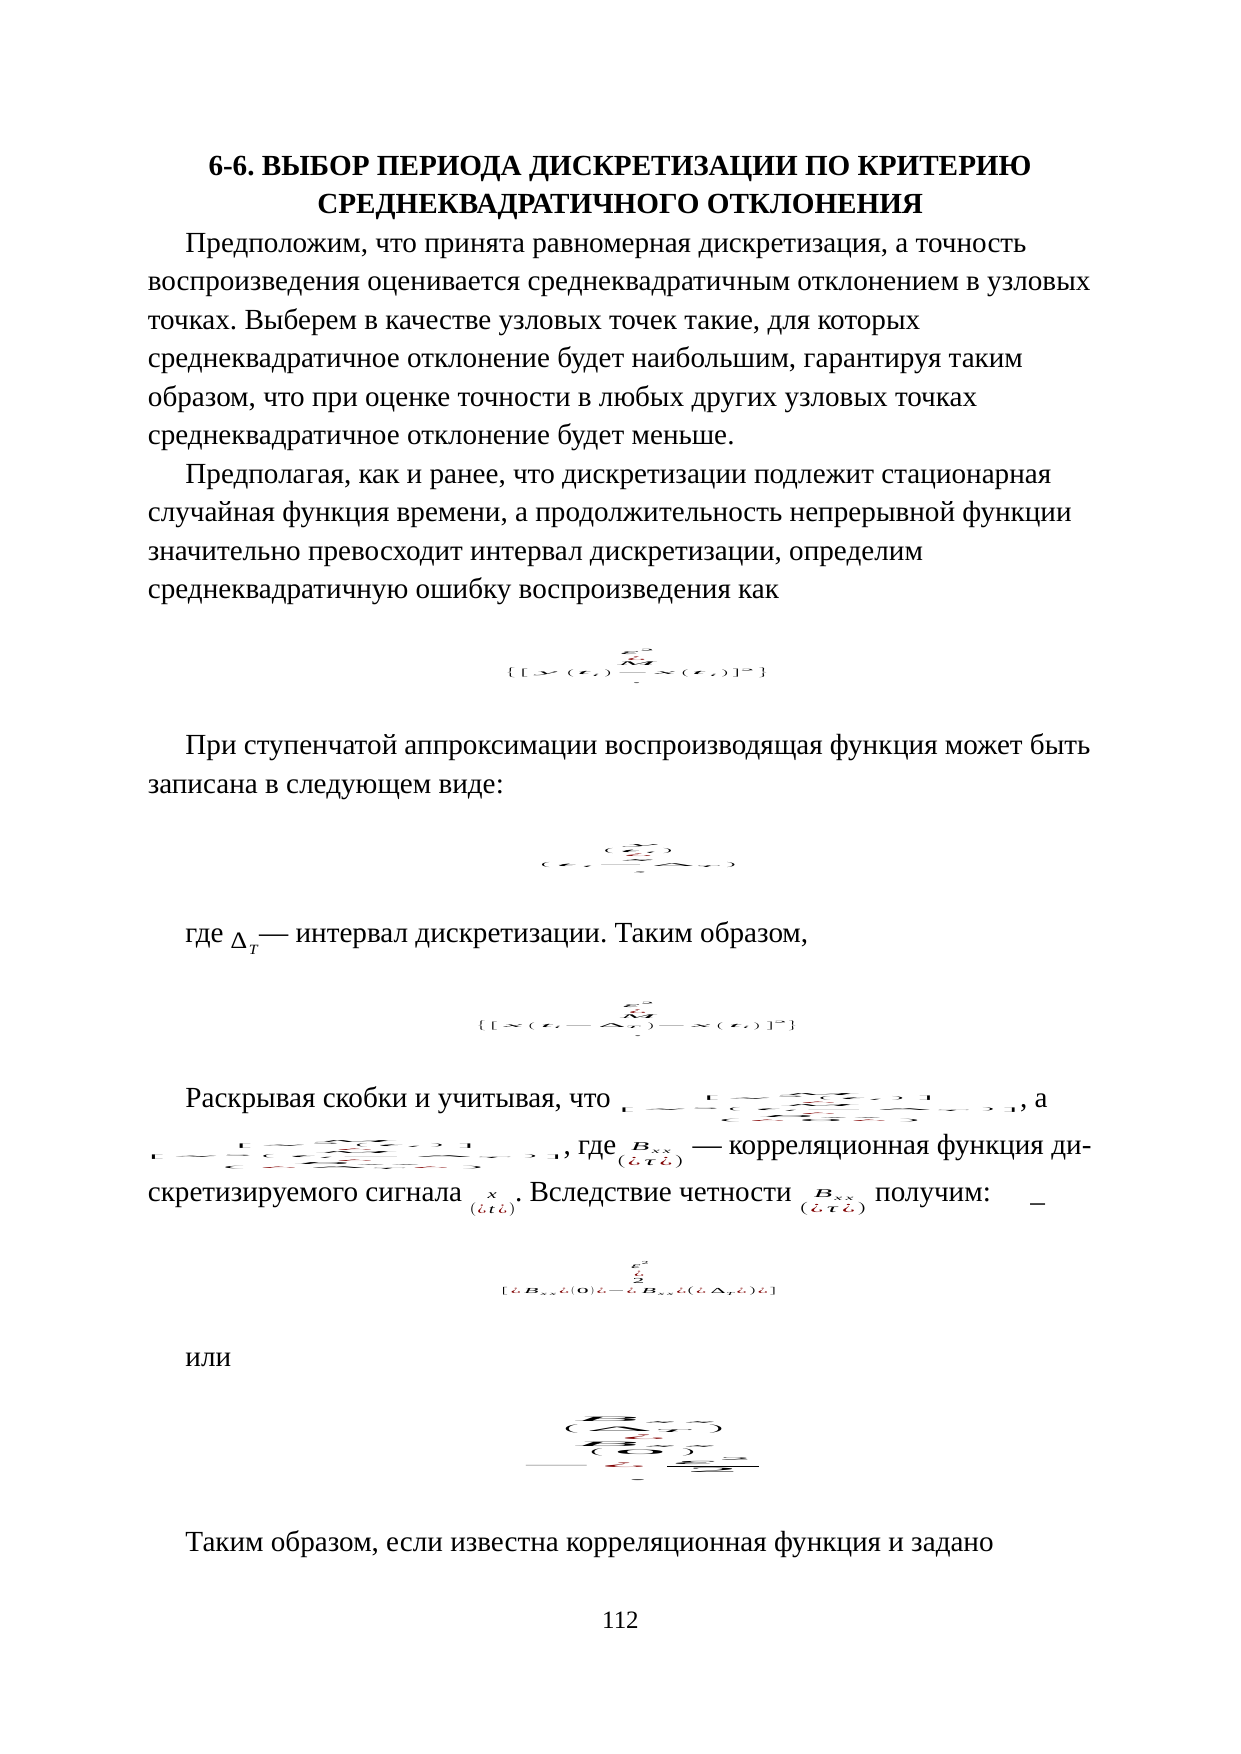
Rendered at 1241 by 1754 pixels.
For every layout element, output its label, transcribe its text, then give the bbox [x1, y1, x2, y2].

text При ступенчатой аппроксимации воспроизводящая функ­ция может быть записана в следующем виде: [148, 727, 1092, 799]
text Таким образом, если известна корреляционная функция и задано [148, 1524, 1092, 1558]
text Предположим, что принята равномерная дискретизация, а точность воспроизведения оценивается среднеквадратич­ным отклонением в узловых точках. Выберем в качестве узловых точек такие, для которых среднеквадратичное отклонение будет наибольшим, гарантируя таким образом, что при оценке точности в любых других узловых точках среднеквадратичное отклонение будет меньше. [148, 225, 1092, 451]
text Раскрывая скобки и учитывая, что , а , где — корреляционная функция ди­скретизируемого сигнала . Вследствие четности получим: _ [148, 1080, 1092, 1217]
text Предполагая, как и ранее, что дискретизации подлежит стационарная случайная функция времени, а продолжи­тельность непрерывной функции значительно превосходит интервал дискретизации, определим среднеквадратичную ошибку воспроизведения как [148, 456, 1092, 605]
text где — интервал дискретизации. Таким образом, [148, 916, 1092, 958]
text 6-6. ВЫБОР ПЕРИОДА ДИСКРЕТИЗАЦИИ ПО КРИТЕРИЮ СРЕДНЕКВАДРАТИЧНОГО ОТКЛОНЕНИЯ [148, 148, 1092, 220]
text или [148, 1339, 1092, 1372]
